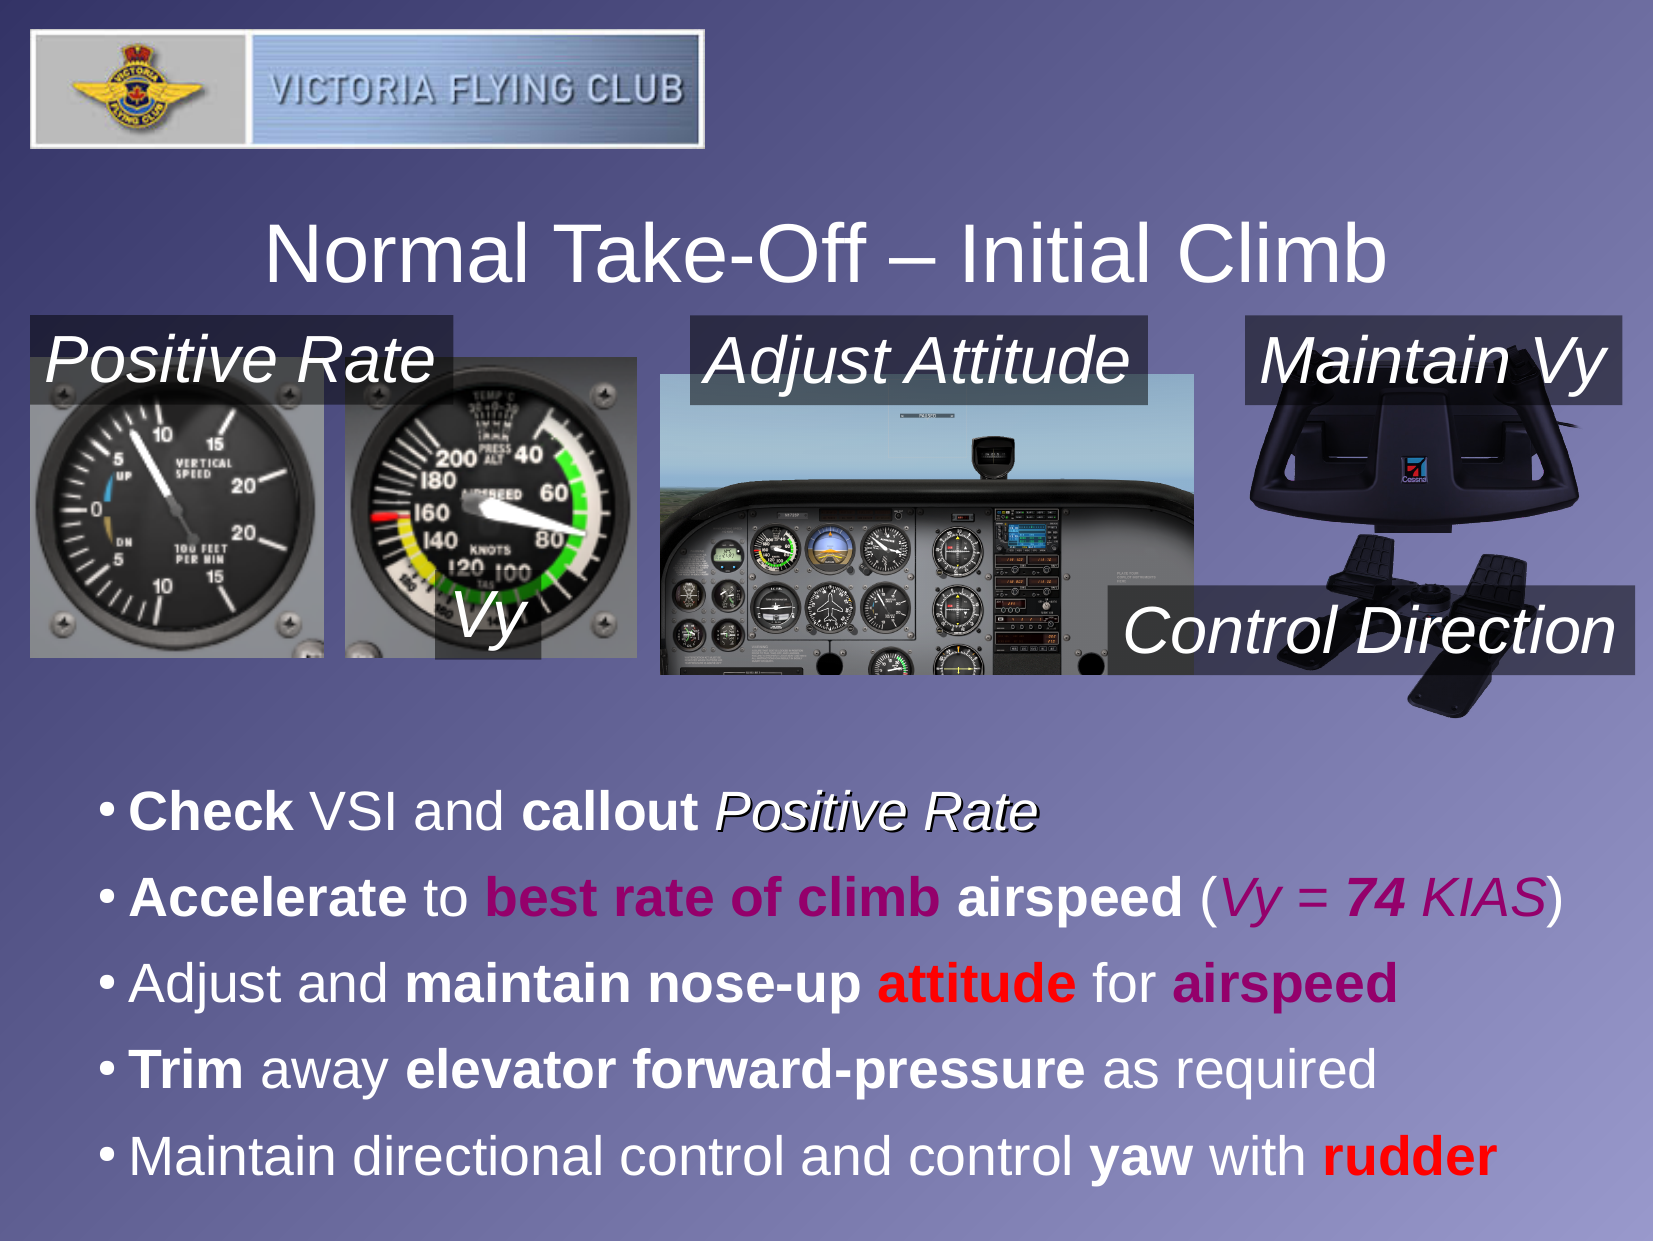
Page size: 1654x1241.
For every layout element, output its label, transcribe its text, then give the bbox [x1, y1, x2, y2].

picture [1245, 406, 1583, 585]
text_box Adjust Attitude [690, 315, 1148, 406]
text_box Vy [435, 570, 542, 660]
text_box Control Direction [1107, 585, 1636, 676]
picture [30, 405, 324, 658]
text_box Positive Rate [30, 315, 454, 405]
picture [1275, 676, 1539, 721]
picture [345, 357, 637, 658]
picture [660, 374, 1194, 676]
text_box Maintain Vy [1245, 315, 1623, 406]
title Normal Take-Off – Initial Climb [82, 150, 1571, 358]
list Check VSI and callout Positive Rate Accelerate to best rate of climb airspeed (Vy = 74 KIAS) Adjust and maintain nose-up attitude for airspeed Trim away elevator forward-pressure as required Maintain directional control and control yaw with rudder [82, 780, 1571, 1201]
picture [30, 29, 705, 149]
